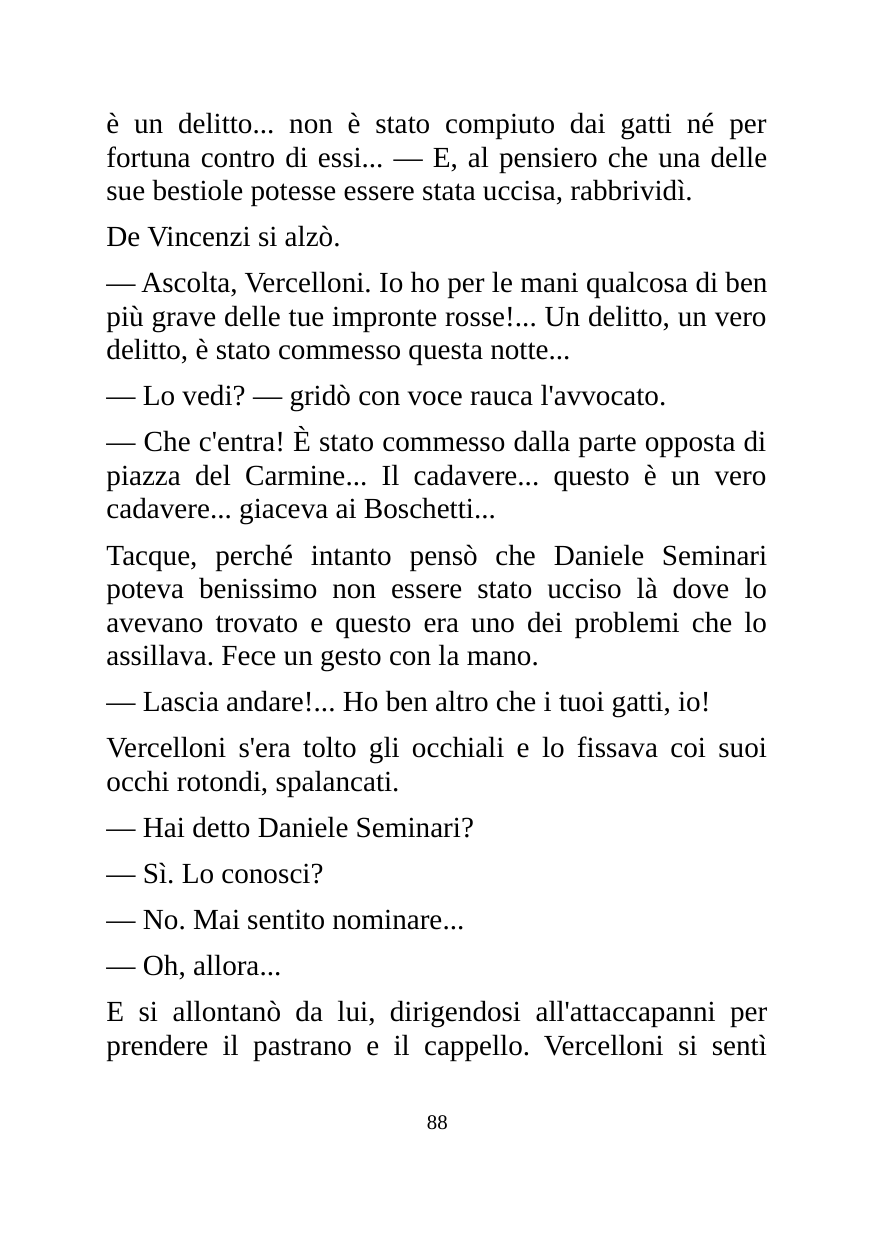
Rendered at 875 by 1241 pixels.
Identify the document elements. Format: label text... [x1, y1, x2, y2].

text — Ascolta, Vercelloni. Io ho per le mani qualcosa di ben più grave delle tue impronte rosse!... Un delitto, un vero delitto, è stato commesso questa notte... [106, 265, 768, 366]
text — Sì. Lo conosci? [106, 856, 768, 889]
text — Lo vedi? — gridò con voce rauca l'avvocato. [106, 378, 768, 412]
text è un delitto... non è stato compiuto dai gatti né per fortuna contro di essi... — E, al pensiero che una delle sue bestiole potesse essere stata uccisa, rabbrividì. [106, 106, 768, 207]
text — Hai detto Daniele Seminari? [106, 810, 768, 843]
text E si allontanò da lui, dirigendosi all'attaccapanni per prendere il pastrano e il cappello. Vercelloni si sentì [106, 994, 768, 1061]
text Tacque, perché intanto pensò che Daniele Seminari poteva benissimo non essere stato ucciso là dove lo avevano trovato e questo era uno dei problemi che lo assillava. Fece un gesto con la mano. [106, 538, 768, 672]
text — No. Mai sentito nominare... [106, 902, 768, 936]
text Vercelloni s'era tolto gli occhiali e lo fissava coi suoi occhi rotondi, spalancati. [106, 730, 768, 797]
text — Oh, allora... [106, 948, 768, 982]
text De Vincenzi si alzò. [106, 219, 768, 253]
text — Lascia andare!... Ho ben altro che i tuoi gatti, io! [106, 684, 768, 718]
text — Che c'entra! È stato commesso dalla parte opposta di piazza del Carmine... Il cadavere... questo è un vero cadavere... giaceva ai Boschetti... [106, 424, 768, 525]
